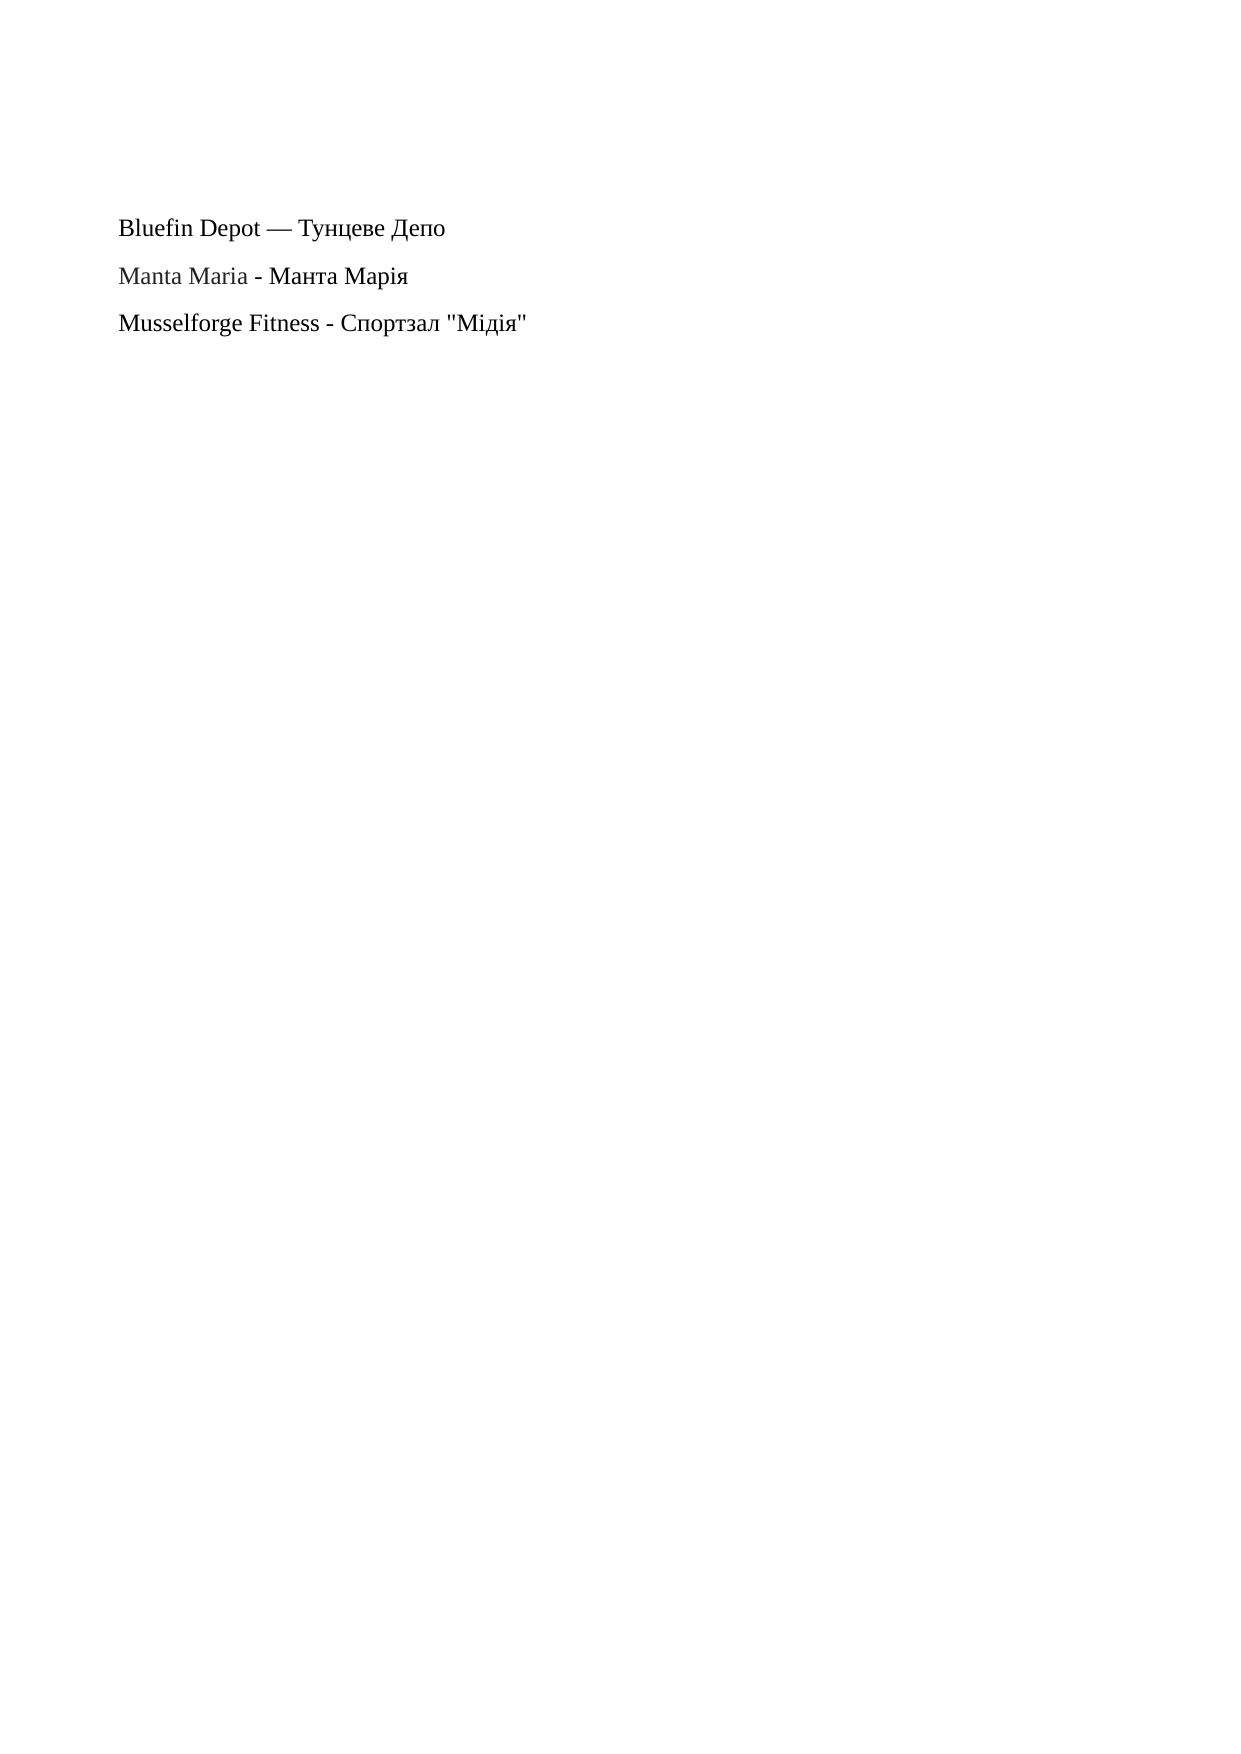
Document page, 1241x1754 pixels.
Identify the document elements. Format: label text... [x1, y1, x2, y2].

text Bluefin Depot — Тунцеве Депо [118, 213, 1122, 242]
text Musselforge Fitness - Спортзал "Мідія" [118, 308, 1122, 337]
text Manta Maria - Манта Марія [118, 261, 1122, 290]
